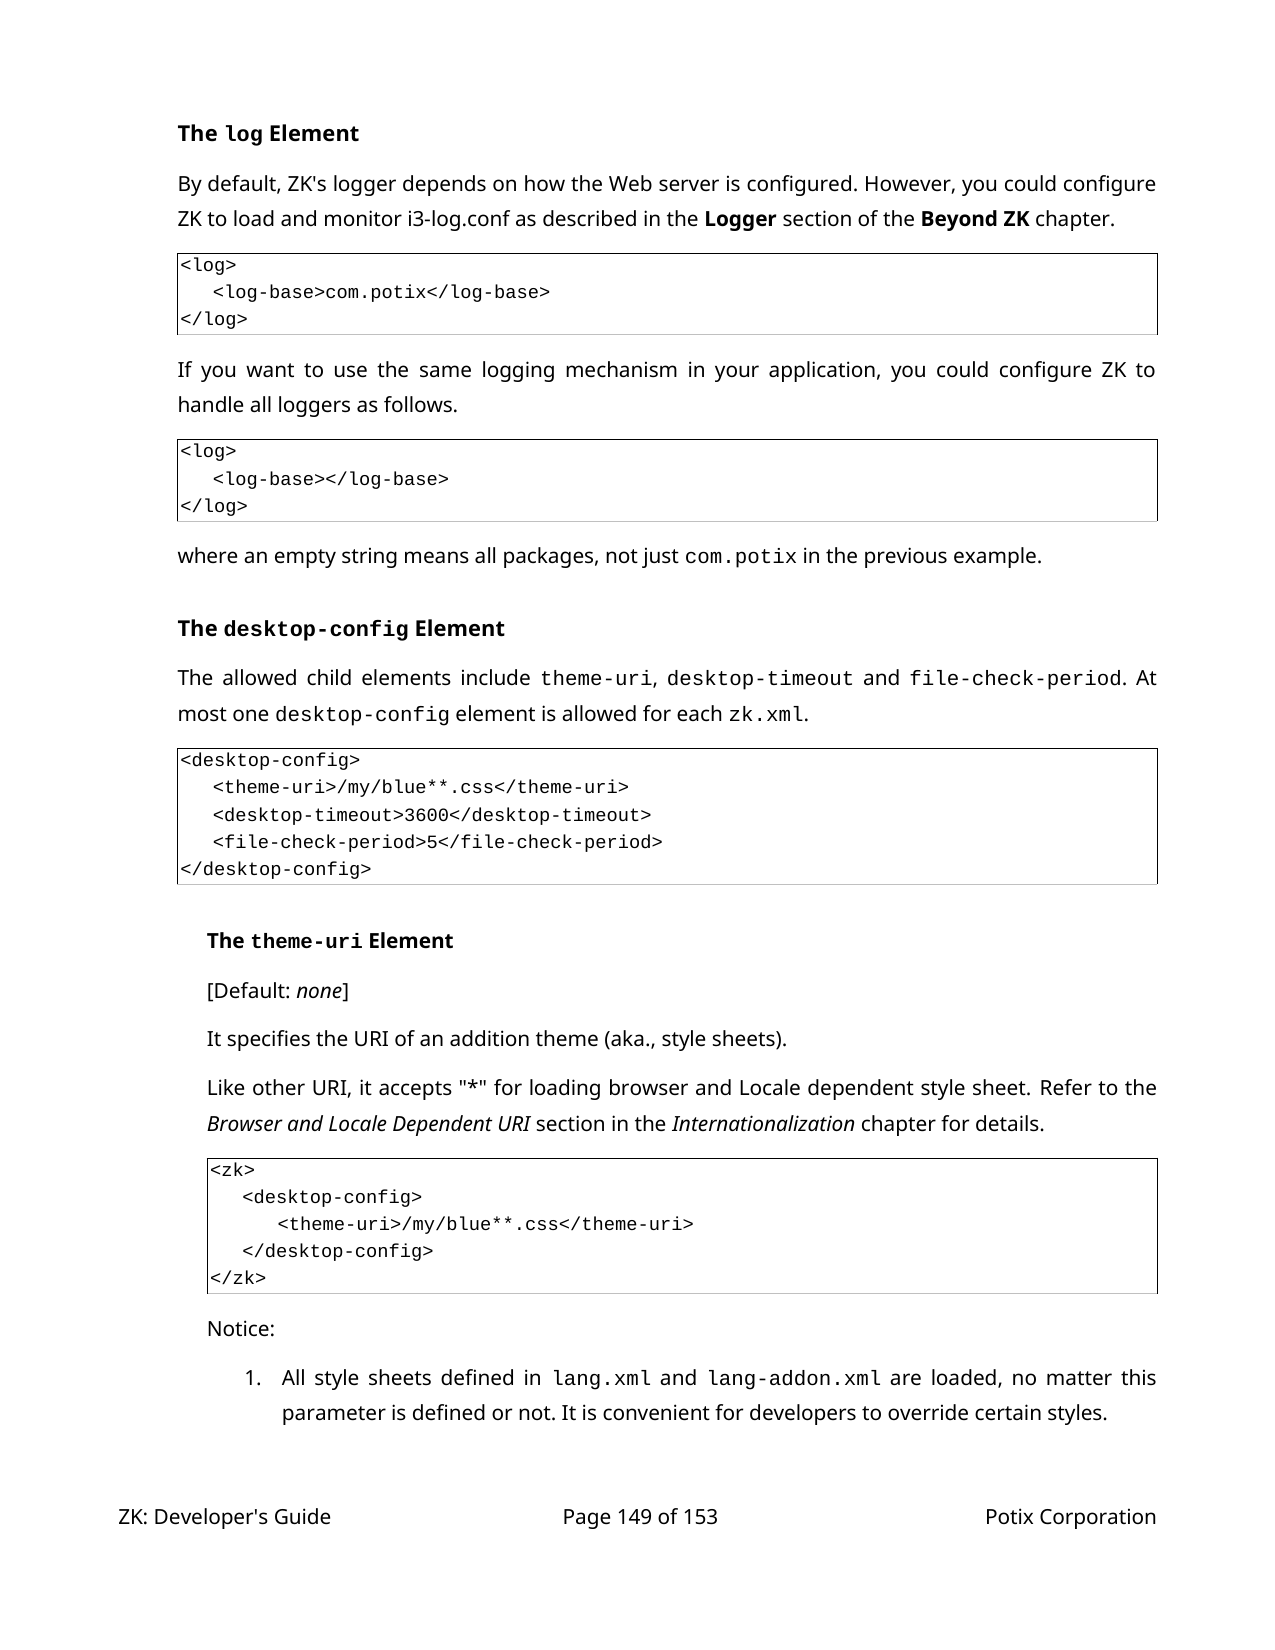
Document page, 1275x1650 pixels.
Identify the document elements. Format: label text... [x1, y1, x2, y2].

text <theme-uri>/my/blue**.css</theme-uri> [178, 775, 1157, 799]
text <file-check-period>5</file-check-period> [178, 829, 1157, 854]
text <theme-uri>/my/blue**.css</theme-uri> [208, 1212, 1157, 1236]
text It specifies the URI of an addition theme (aka., style sheets). [207, 1024, 1157, 1053]
text <log> [178, 440, 1157, 463]
text <log> [178, 254, 1157, 277]
text </desktop-config> [208, 1239, 1157, 1263]
subtitle The log Element [177, 118, 1157, 148]
text <desktop-timeout>3600</desktop-timeout> [178, 802, 1157, 827]
list All style sheets defined in lang.xml and lang-addon.xml are loaded, no matter this parameter is defined or not. It is convenient for developers to override certain styles. [244, 1363, 1157, 1427]
text <log-base></log-base> [178, 466, 1157, 491]
text Like other URI, it accepts "*" for loading browser and Locale dependent style sheet. Refer to the Browser and Locale Dependent URI section in the Internationalization chapter for details. [207, 1073, 1157, 1137]
text <desktop-config> [178, 749, 1157, 772]
text </log> [178, 494, 1157, 521]
text </zk> [208, 1266, 1157, 1293]
text By default, ZK's logger depends on how the Web server is configured. However, you could configure ZK to load and monitor i3-log.conf as described in the Logger section of the Beyond ZK chapter. [177, 169, 1157, 232]
text The allowed child elements include theme-uri, desktop-timeout and file-check-period. At most one desktop-config element is allowed for each zk.xml. [177, 663, 1157, 727]
text </desktop-config> [178, 857, 1157, 884]
text where an empty string means all packages, not just com.potix in the previous example. [177, 542, 1157, 570]
text [Default: none] [207, 976, 1157, 1004]
subtitle The theme-uri Element [207, 927, 1157, 955]
subtitle The desktop-config Element [177, 613, 1157, 643]
text <zk> [208, 1159, 1157, 1182]
text <log-base>com.potix</log-base> [178, 280, 1157, 304]
text If you want to use the same logging mechanism in your application, you could configure ZK to handle all loggers as follows. [177, 355, 1157, 419]
text <desktop-config> [208, 1185, 1157, 1209]
text </log> [178, 307, 1157, 334]
text Notice: [207, 1314, 1157, 1342]
